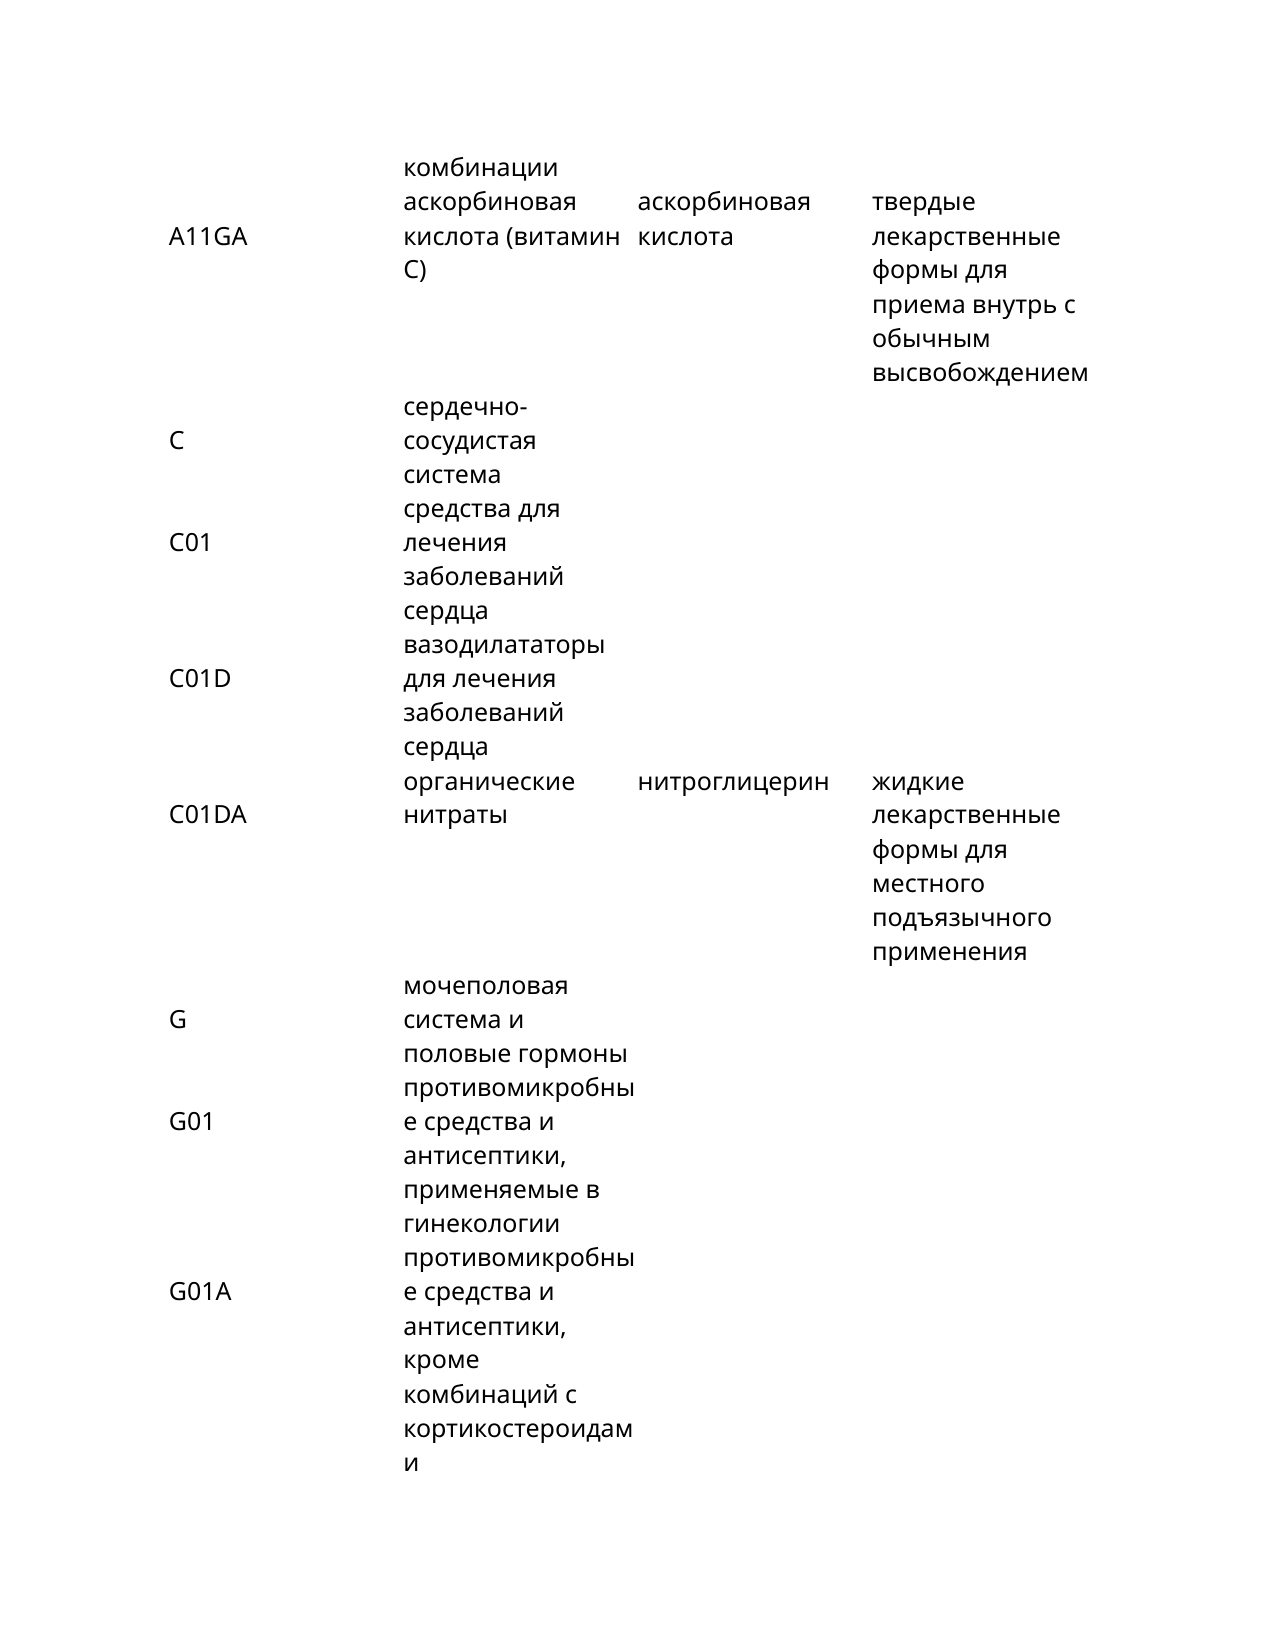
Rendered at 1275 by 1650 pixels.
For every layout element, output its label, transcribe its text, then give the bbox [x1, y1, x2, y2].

table_cell твердые лекарственные формы для приема внутрь с обычным высвобождением [872, 184, 1106, 388]
table_cell [638, 627, 872, 763]
table_cell [872, 150, 1106, 184]
table_cell вазодилататоры для лечения заболеваний сердца [403, 627, 637, 763]
table_cell [638, 968, 872, 1070]
table_cell противомикробные средства и антисептики, применяемые в гинекологии [403, 1070, 637, 1240]
table_cell G01A [169, 1240, 403, 1478]
table_cell аскорбиновая кислота [638, 184, 872, 388]
table_cell [169, 150, 403, 184]
table_cell G [169, 968, 403, 1070]
table_cell [638, 1070, 872, 1240]
table_cell сердечно-сосудистая система [403, 389, 637, 491]
table_cell [872, 491, 1106, 627]
table_cell [872, 389, 1106, 491]
table_cell [872, 1070, 1106, 1240]
table_cell A11GA [169, 184, 403, 388]
table_cell органические нитраты [403, 763, 637, 967]
table_cell G01 [169, 1070, 403, 1240]
table_cell [872, 1240, 1106, 1478]
table_cell C01DA [169, 763, 403, 967]
table_cell [638, 150, 872, 184]
table_cell комбинации [403, 150, 637, 184]
table_cell [872, 968, 1106, 1070]
table_cell средства для лечения заболеваний сердца [403, 491, 637, 627]
table_cell [638, 1240, 872, 1478]
table_cell противомикробные средства и антисептики, кроме комбинаций с кортикостероидами [403, 1240, 637, 1478]
table_cell нитроглицерин [638, 763, 872, 967]
table_cell мочеполовая система и половые гормоны [403, 968, 637, 1070]
table_cell [872, 627, 1106, 763]
table_cell C01 [169, 491, 403, 627]
table_cell жидкие лекарственные формы для местного подъязычного применения [872, 763, 1106, 967]
table_cell [638, 491, 872, 627]
table_cell [638, 389, 872, 491]
table_cell C [169, 389, 403, 491]
table_cell аскорбиновая кислота (витамин C) [403, 184, 637, 388]
table_cell C01D [169, 627, 403, 763]
